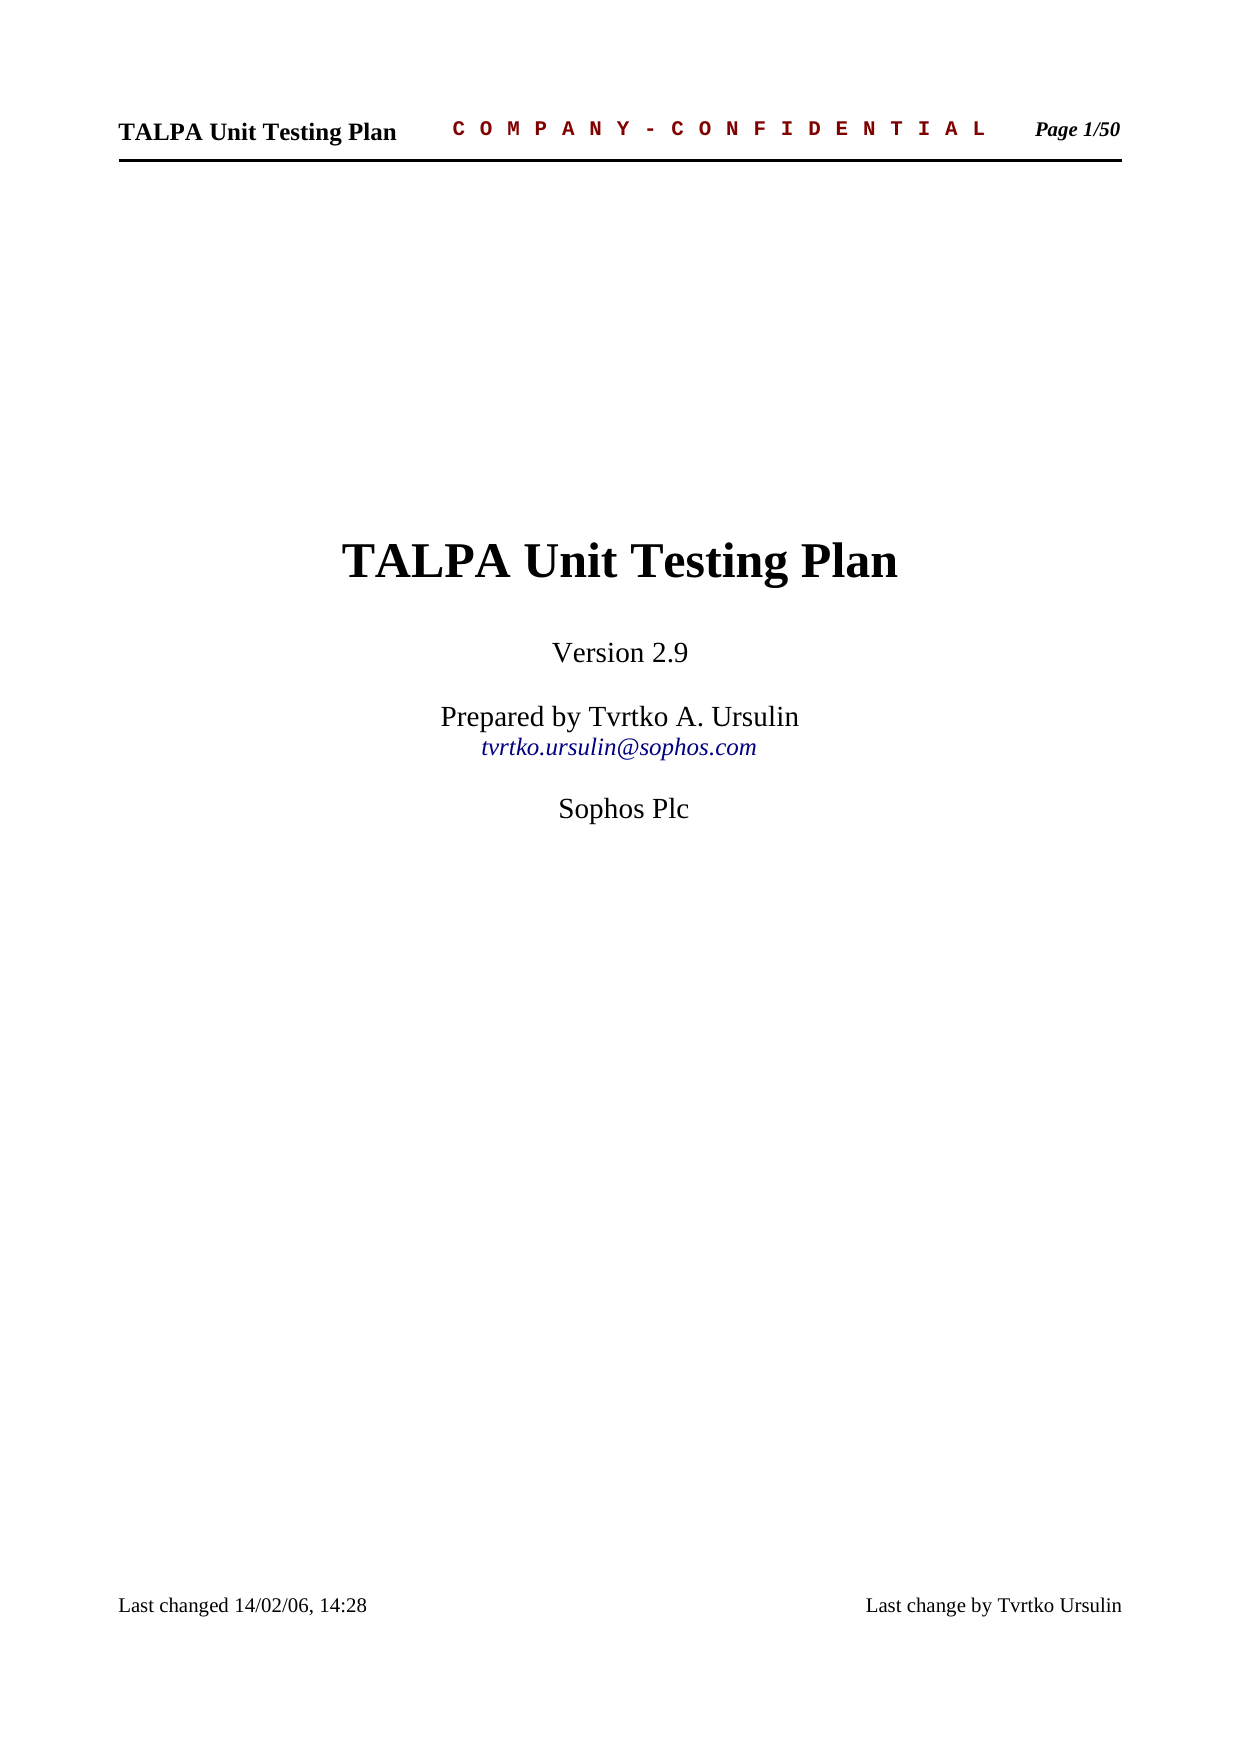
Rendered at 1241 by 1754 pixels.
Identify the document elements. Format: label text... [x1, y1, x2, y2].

text Sophos Plc [118, 793, 1122, 825]
subtitle TALPA Unit Testing Plan [118, 533, 1122, 588]
text Version 2.9 [118, 636, 1122, 668]
text Prepared by Tvrtko A. Ursulin [118, 701, 1122, 733]
text tvrtko.ursulin@sophos.com [118, 733, 1122, 761]
